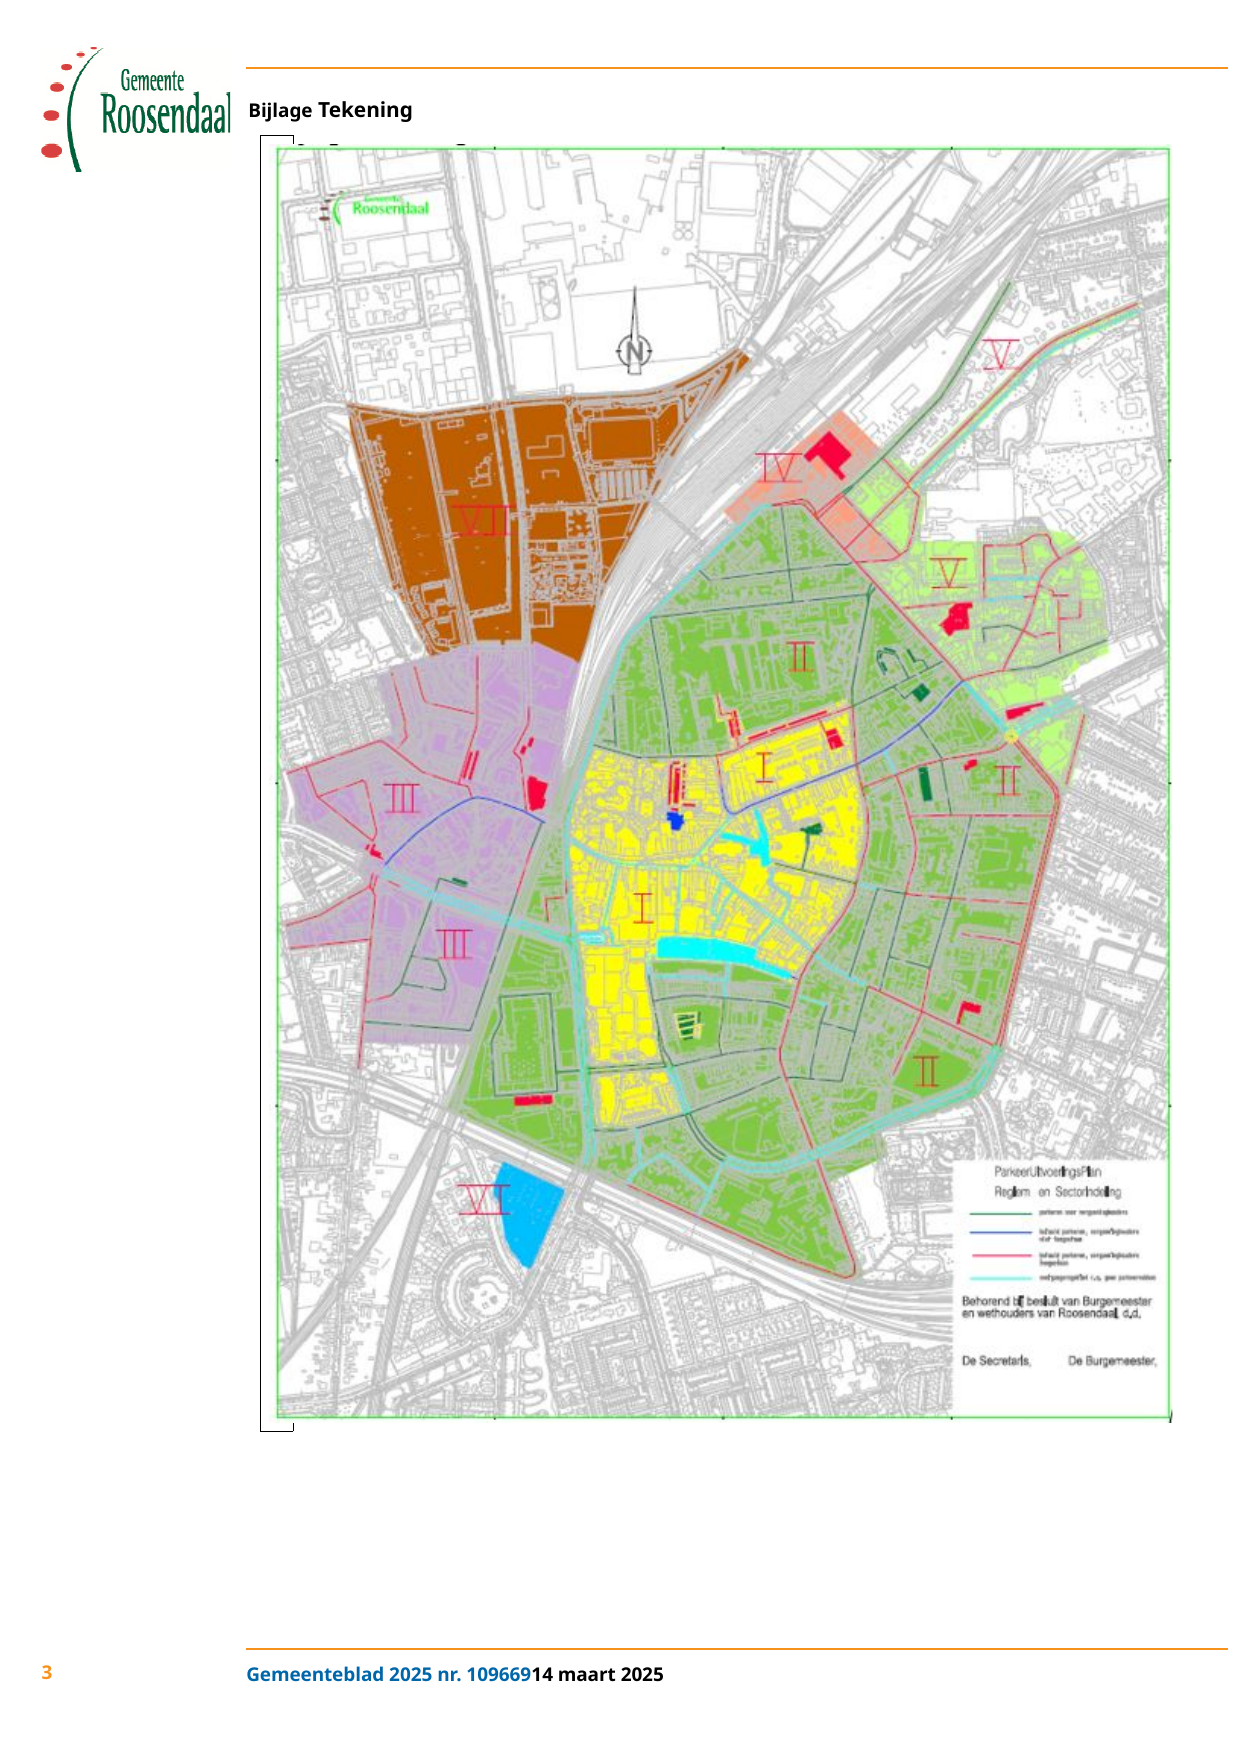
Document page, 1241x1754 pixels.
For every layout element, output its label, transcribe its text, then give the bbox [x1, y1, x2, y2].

picture [41, 47, 231, 172]
text Bijlage Tekening [248, 95, 1152, 123]
picture [268, 144, 1173, 1423]
